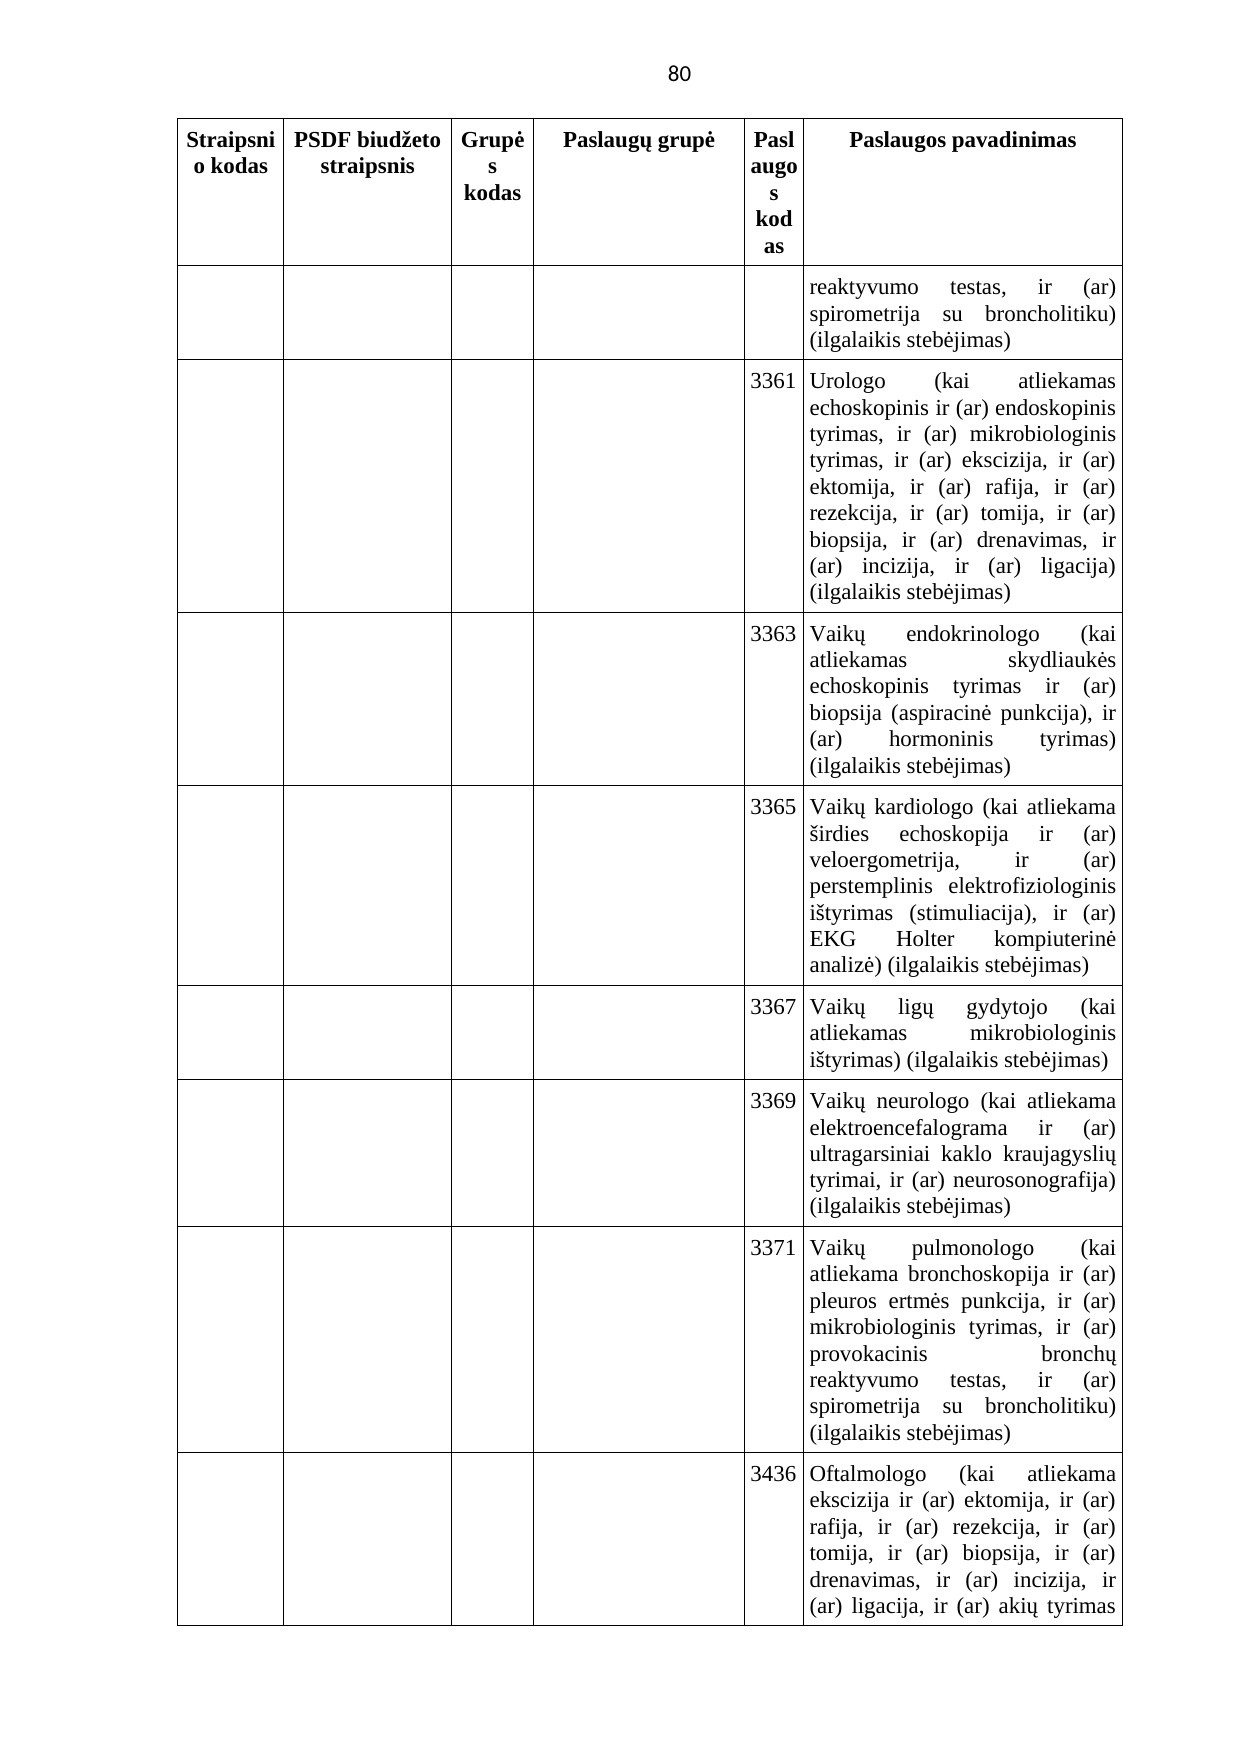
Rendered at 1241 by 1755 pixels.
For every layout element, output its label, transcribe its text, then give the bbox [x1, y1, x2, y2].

table_cell 3436 [745, 1453, 803, 1625]
table_cell [284, 1453, 451, 1625]
table_cell 3361 [745, 360, 803, 612]
table_cell [178, 786, 283, 985]
table_cell Urologo (kai atliekamas echoskopinis ir (ar) endoskopinis tyrimas, ir (ar) mikrobiologinis tyrimas, ir (ar) ekscizija, ir (ar) ektomija, ir (ar) rafija, ir (ar) rezekcija, ir (ar) tomija, ir (ar) biopsija, ir (ar) drenavimas, ir (ar) incizija, ir (ar) ligacija) (ilgalaikis stebėjimas) [804, 360, 1122, 612]
table_cell [534, 360, 744, 612]
table_cell [534, 786, 744, 985]
table_cell [284, 613, 451, 785]
table_header Paslaugos pavadinimas [804, 119, 1122, 265]
table_cell [178, 266, 283, 359]
table_cell 3371 [745, 1227, 803, 1452]
table_cell [745, 266, 803, 359]
table_cell Vaikų endokrinologo (kai atliekamas skydliaukės echoskopinis tyrimas ir (ar) biopsija (aspiracinė punkcija), ir (ar) hormoninis tyrimas) (ilgalaikis stebėjimas) [804, 613, 1122, 785]
table_cell [534, 266, 744, 359]
table_cell [452, 1080, 533, 1226]
table_cell [284, 986, 451, 1079]
table_cell [284, 786, 451, 985]
table_cell [534, 1453, 744, 1625]
table_header Straipsnio kodas [178, 119, 283, 265]
table_cell [452, 1453, 533, 1625]
table_header PSDF biudžeto straipsnis [284, 119, 451, 265]
table_cell [534, 613, 744, 785]
table_cell [284, 1227, 451, 1452]
table_cell 3365 [745, 786, 803, 985]
table_cell Vaikų ligų gydytojo (kai atliekamas mikrobiologinis ištyrimas) (ilgalaikis stebėjimas) [804, 986, 1122, 1079]
table_cell 3369 [745, 1080, 803, 1226]
table_cell [178, 986, 283, 1079]
table_cell [452, 266, 533, 359]
table_cell [284, 360, 451, 612]
table_header Grupės kodas [452, 119, 533, 265]
table_cell Oftalmologo (kai atliekama ekscizija ir (ar) ektomija, ir (ar) rafija, ir (ar) rezekcija, ir (ar) tomija, ir (ar) biopsija, ir (ar) drenavimas, ir (ar) incizija, ir (ar) ligacija, ir (ar) akių tyrimas [804, 1453, 1122, 1625]
table_cell 3363 [745, 613, 803, 785]
table_cell [178, 360, 283, 612]
table_cell [178, 1080, 283, 1226]
table_cell [284, 266, 451, 359]
table_header Paslaugų grupė [534, 119, 744, 265]
table_cell [452, 360, 533, 612]
table_cell Vaikų kardiologo (kai atliekama širdies echoskopija ir (ar) veloergometrija, ir (ar) perstemplinis elektrofiziologinis ištyrimas (stimuliacija), ir (ar) EKG Holter kompiuterinė analizė) (ilgalaikis stebėjimas) [804, 786, 1122, 985]
table_header Paslaugos kodas [745, 119, 803, 265]
table_cell [178, 613, 283, 785]
table_cell [534, 1080, 744, 1226]
table_cell reaktyvumo testas, ir (ar) spirometrija su broncholitiku) (ilgalaikis stebėjimas) [804, 266, 1122, 359]
table_cell [452, 613, 533, 785]
table_cell Vaikų pulmonologo (kai atliekama bronchoskopija ir (ar) pleuros ertmės punkcija, ir (ar) mikrobiologinis tyrimas, ir (ar) provokacinis bronchų reaktyvumo testas, ir (ar) spirometrija su broncholitiku) (ilgalaikis stebėjimas) [804, 1227, 1122, 1452]
table_cell [284, 1080, 451, 1226]
table_cell Vaikų neurologo (kai atliekama elektroencefalograma ir (ar) ultragarsiniai kaklo kraujagyslių tyrimai, ir (ar) neurosonografija) (ilgalaikis stebėjimas) [804, 1080, 1122, 1226]
table_cell [452, 986, 533, 1079]
table_cell [534, 986, 744, 1079]
table_cell [178, 1453, 283, 1625]
table_cell [534, 1227, 744, 1452]
table_cell 3367 [745, 986, 803, 1079]
table_cell [452, 786, 533, 985]
table_cell [452, 1227, 533, 1452]
table_cell [178, 1227, 283, 1452]
